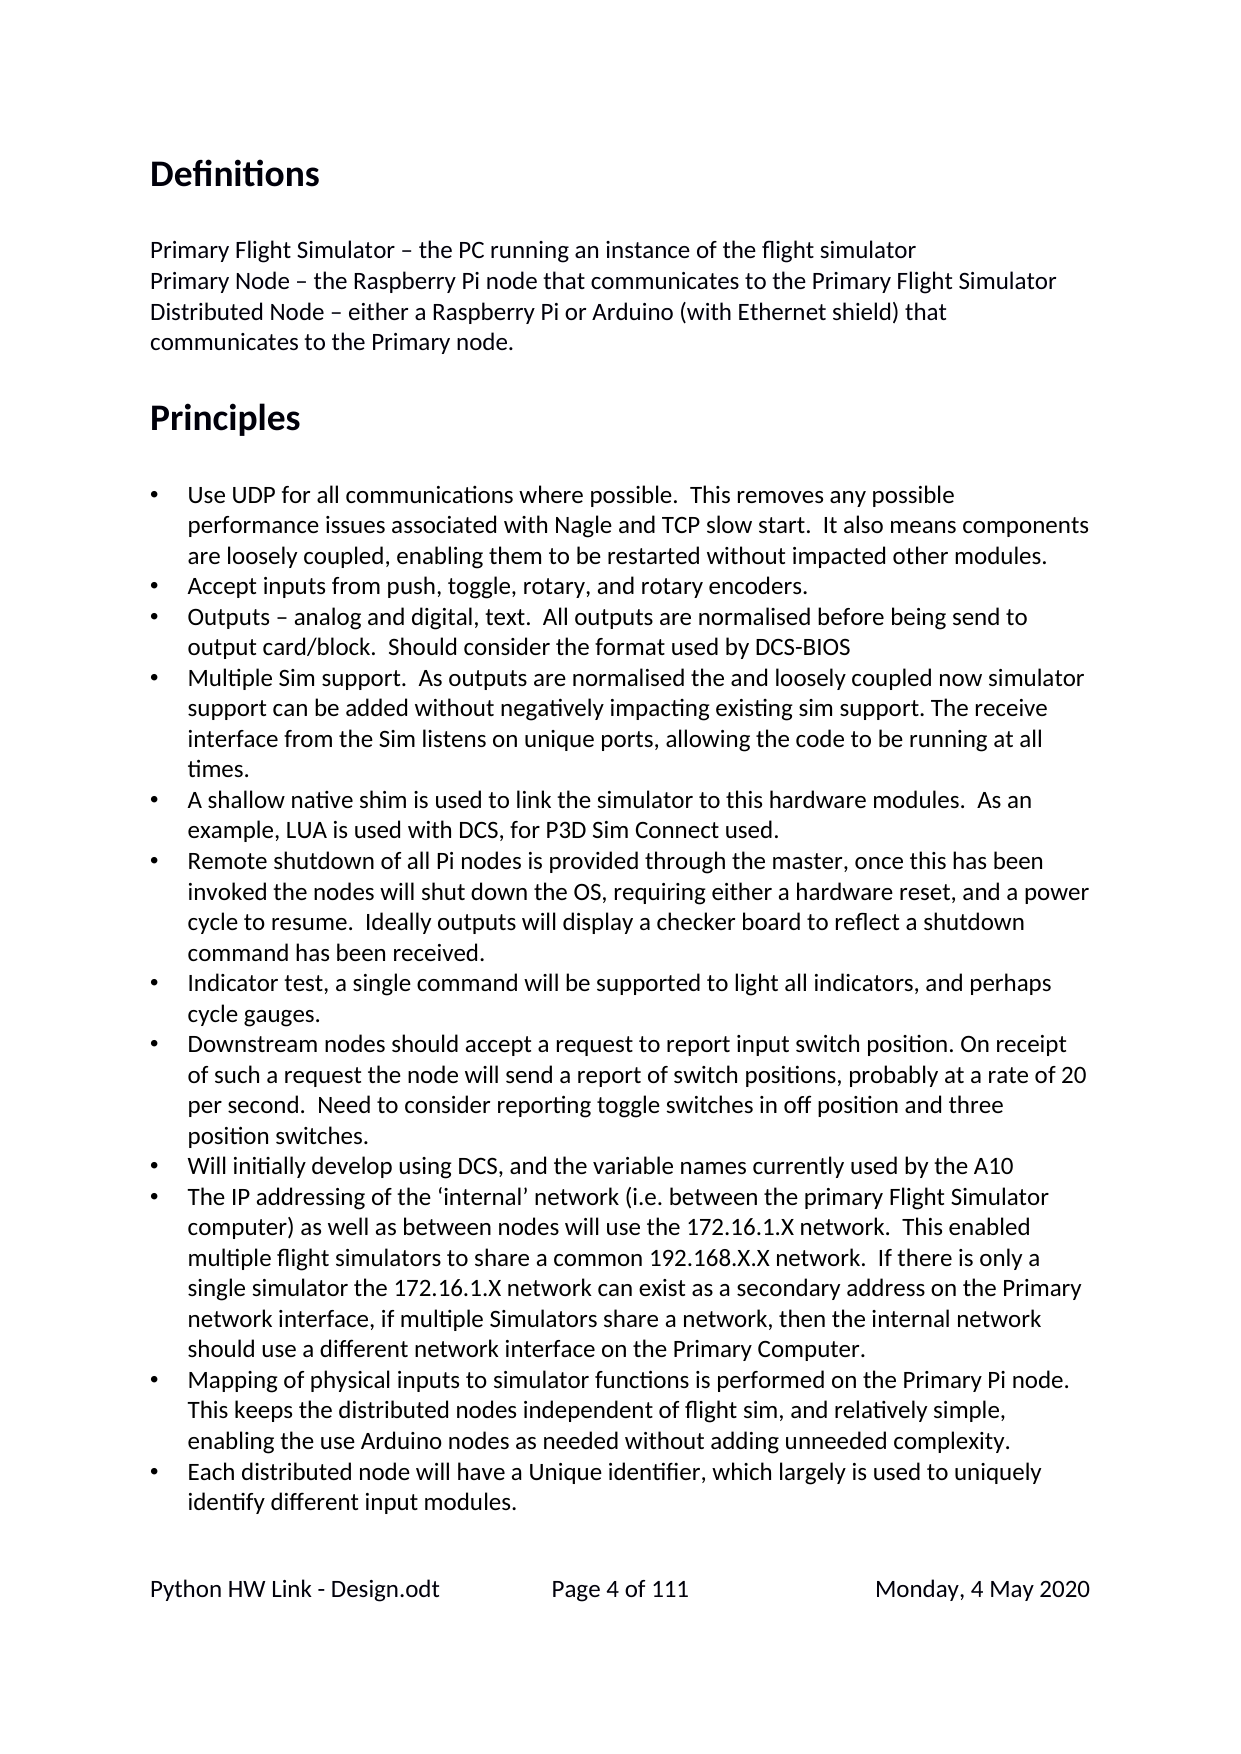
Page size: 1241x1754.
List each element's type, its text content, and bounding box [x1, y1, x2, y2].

list Outputs – analog and digital, text. All outputs are normalised before being send to output card/block. Should consider the format used by DCS-BIOS [150, 601, 1090, 662]
subtitle Principles [150, 394, 1090, 440]
list Will initially develop using DCS, and the variable names currently used by the A10 [150, 1150, 1090, 1181]
list The IP addressing of the ‘internal’ network (i.e. between the primary Flight Simulator computer) as well as between nodes will use the 172.16.1.X network. This enabled multiple flight simulators to share a common 192.168.X.X network. If there is only a single simulator the 172.16.1.X network can exist as a secondary address on the Primary network interface, if multiple Simulators share a network, then the internal network should use a different network interface on the Primary Computer. [150, 1181, 1090, 1364]
list Accept inputs from push, toggle, rotary, and rotary encoders. [150, 571, 1090, 601]
list Multiple Sim support. As outputs are normalised the and loosely coupled now simulator support can be added without negatively impacting existing sim support. The receive interface from the Sim listens on unique ports, allowing the code to be running at all times. [150, 662, 1090, 784]
text Primary Flight Simulator – the PC running an instance of the flight simulator [150, 235, 1090, 265]
list Indicator test, a single command will be supported to light all indicators, and perhaps cycle gauges. [150, 967, 1090, 1028]
list A shallow native shim is used to link the simulator to this hardware modules. As an example, LUA is used with DCS, for P3D Sim Connect used. [150, 784, 1090, 845]
list Mapping of physical inputs to simulator functions is performed on the Primary Pi node. This keeps the distributed nodes independent of flight sim, and relatively simple, enabling the use Arduino nodes as needed without adding unneeded complexity. [150, 1364, 1090, 1456]
subtitle Definitions [150, 150, 1090, 196]
text Primary Node – the Raspberry Pi node that communicates to the Primary Flight Simulator [150, 265, 1090, 296]
list Use UDP for all communications where possible. This removes any possible performance issues associated with Nagle and TCP slow start. It also means components are loosely coupled, enabling them to be restarted without impacted other modules. [150, 479, 1090, 571]
text Distributed Node – either a Raspberry Pi or Arduino (with Ethernet shield) that communicates to the Primary node. [150, 296, 1090, 357]
list Remote shutdown of all Pi nodes is provided through the master, once this has been invoked the nodes will shut down the OS, requiring either a hardware reset, and a power cycle to resume. Ideally outputs will display a checker board to reflect a shutdown command has been received. [150, 845, 1090, 967]
list Downstream nodes should accept a request to report input switch position. On receipt of such a request the node will send a report of switch positions, probably at a rate of 20 per second. Need to consider reporting toggle switches in off position and three position switches. [150, 1028, 1090, 1150]
list Each distributed node will have a Unique identifier, which largely is used to uniquely identify different input modules. [150, 1456, 1090, 1517]
